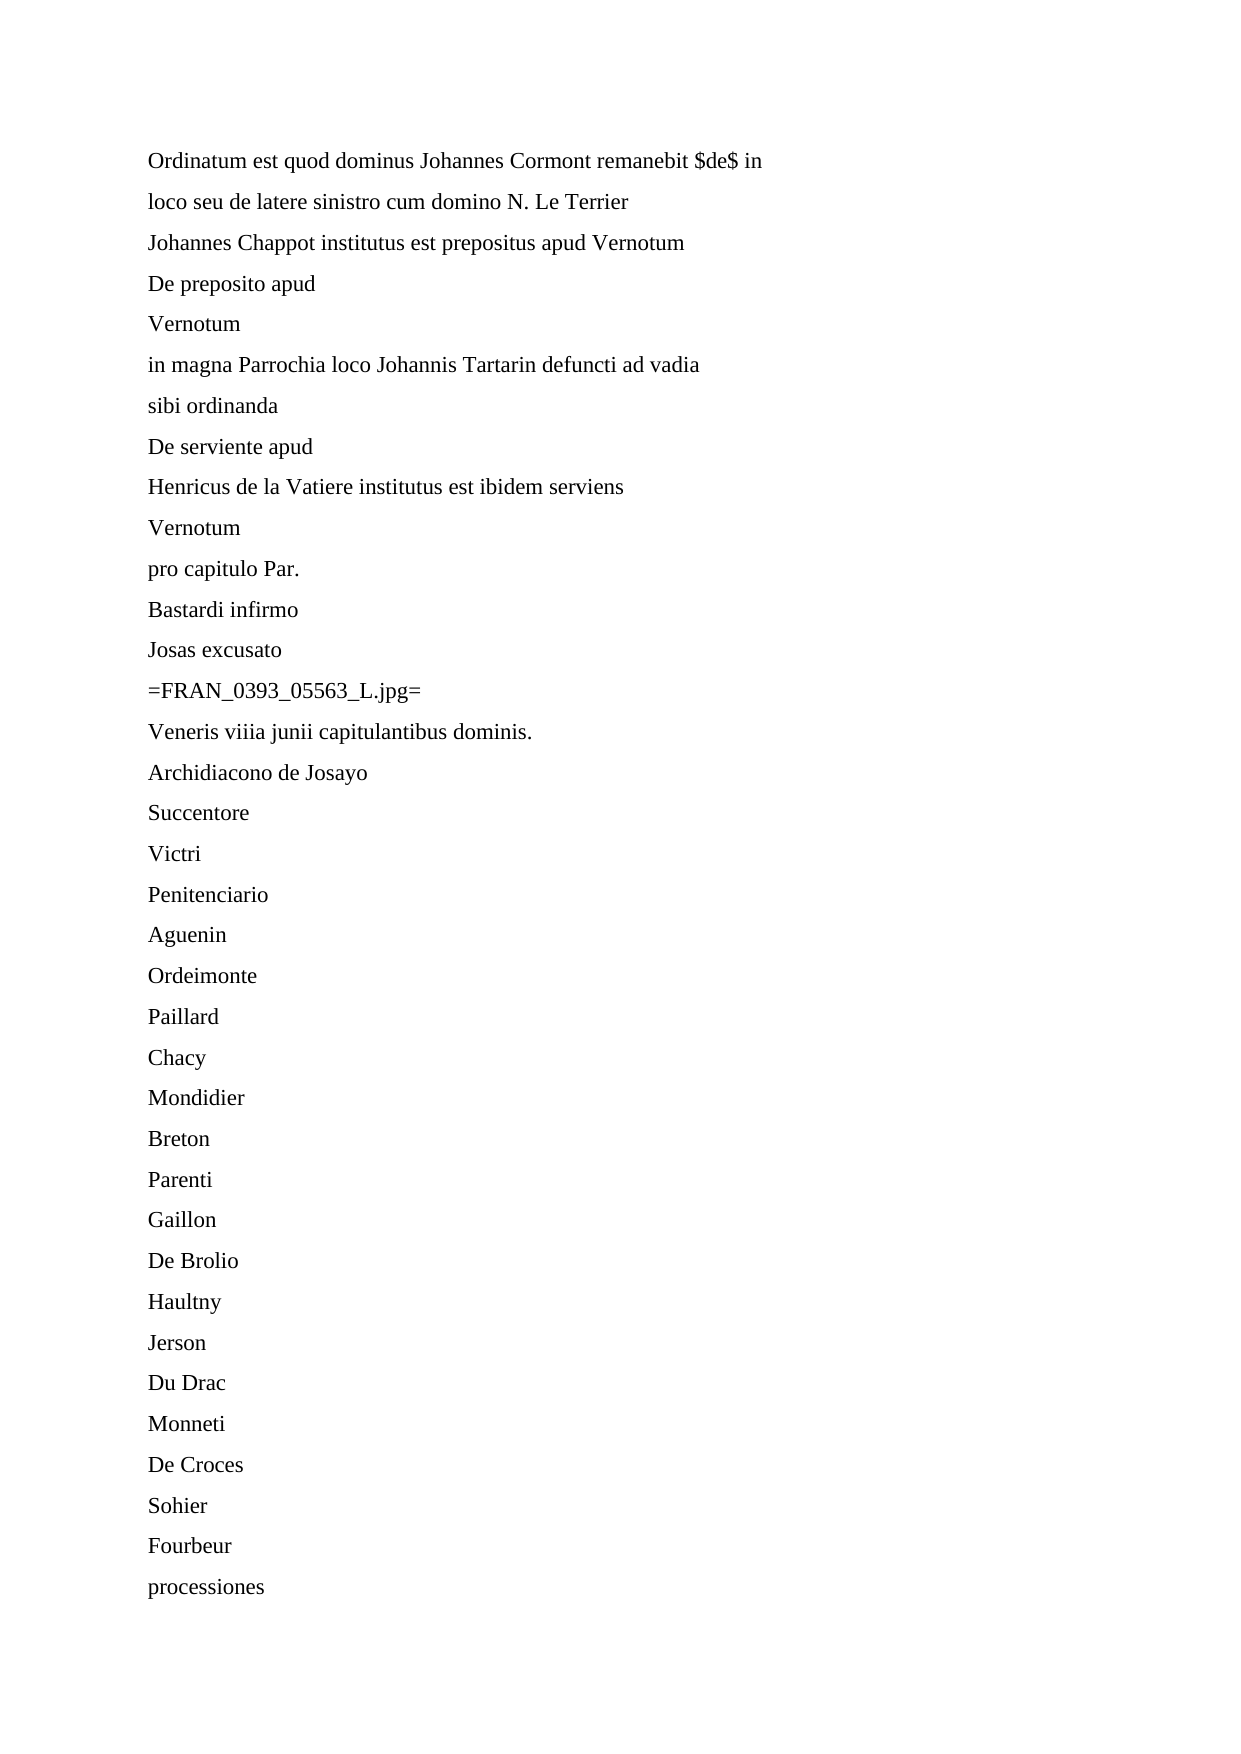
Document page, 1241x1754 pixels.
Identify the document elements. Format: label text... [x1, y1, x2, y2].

text Johannes Chappot institutus est prepositus apud Vernotum [148, 229, 1093, 255]
text Archidiacono de Josayo [148, 758, 1093, 785]
text Veneris viiia junii capitulantibus dominis. [148, 718, 1093, 744]
text Haultny [148, 1288, 1093, 1314]
text Vernotum [148, 514, 1093, 541]
text Chacy [148, 1044, 1093, 1070]
text Monneti [148, 1410, 1093, 1437]
text Gaillon [148, 1207, 1093, 1233]
text =FRAN_0393_05563_L.jpg= [148, 677, 1093, 703]
text Breton [148, 1125, 1093, 1151]
text De serviente apud [148, 433, 1093, 459]
text Ordinatum est quod dominus Johannes Cormont remanebit $de$ in [148, 148, 1093, 174]
text Sohier [148, 1492, 1093, 1518]
text Victri [148, 840, 1093, 866]
text De Croces [148, 1451, 1093, 1477]
text Josas excusato [148, 636, 1093, 663]
text Succentore [148, 799, 1093, 826]
text Henricus de la Vatiere institutus est ibidem serviens [148, 473, 1093, 500]
text Du Drac [148, 1369, 1093, 1396]
text Penitenciario [148, 881, 1093, 907]
text loco seu de latere sinistro cum domino N. Le Terrier [148, 188, 1093, 215]
text De preposito apud [148, 270, 1093, 296]
text pro capitulo Par. [148, 555, 1093, 581]
text Parenti [148, 1166, 1093, 1192]
text Bastardi infirmo [148, 596, 1093, 622]
text Mondidier [148, 1084, 1093, 1111]
text in magna Parrochia loco Johannis Tartarin defuncti ad vadia [148, 351, 1093, 378]
text Ordeimonte [148, 962, 1093, 988]
text Aguenin [148, 921, 1093, 948]
text De Brolio [148, 1247, 1093, 1274]
text Jerson [148, 1329, 1093, 1355]
text processiones [148, 1573, 1093, 1599]
text Paillard [148, 1003, 1093, 1029]
text Vernotum [148, 311, 1093, 337]
text sibi ordinanda [148, 392, 1093, 418]
text Fourbeur [148, 1532, 1093, 1559]
